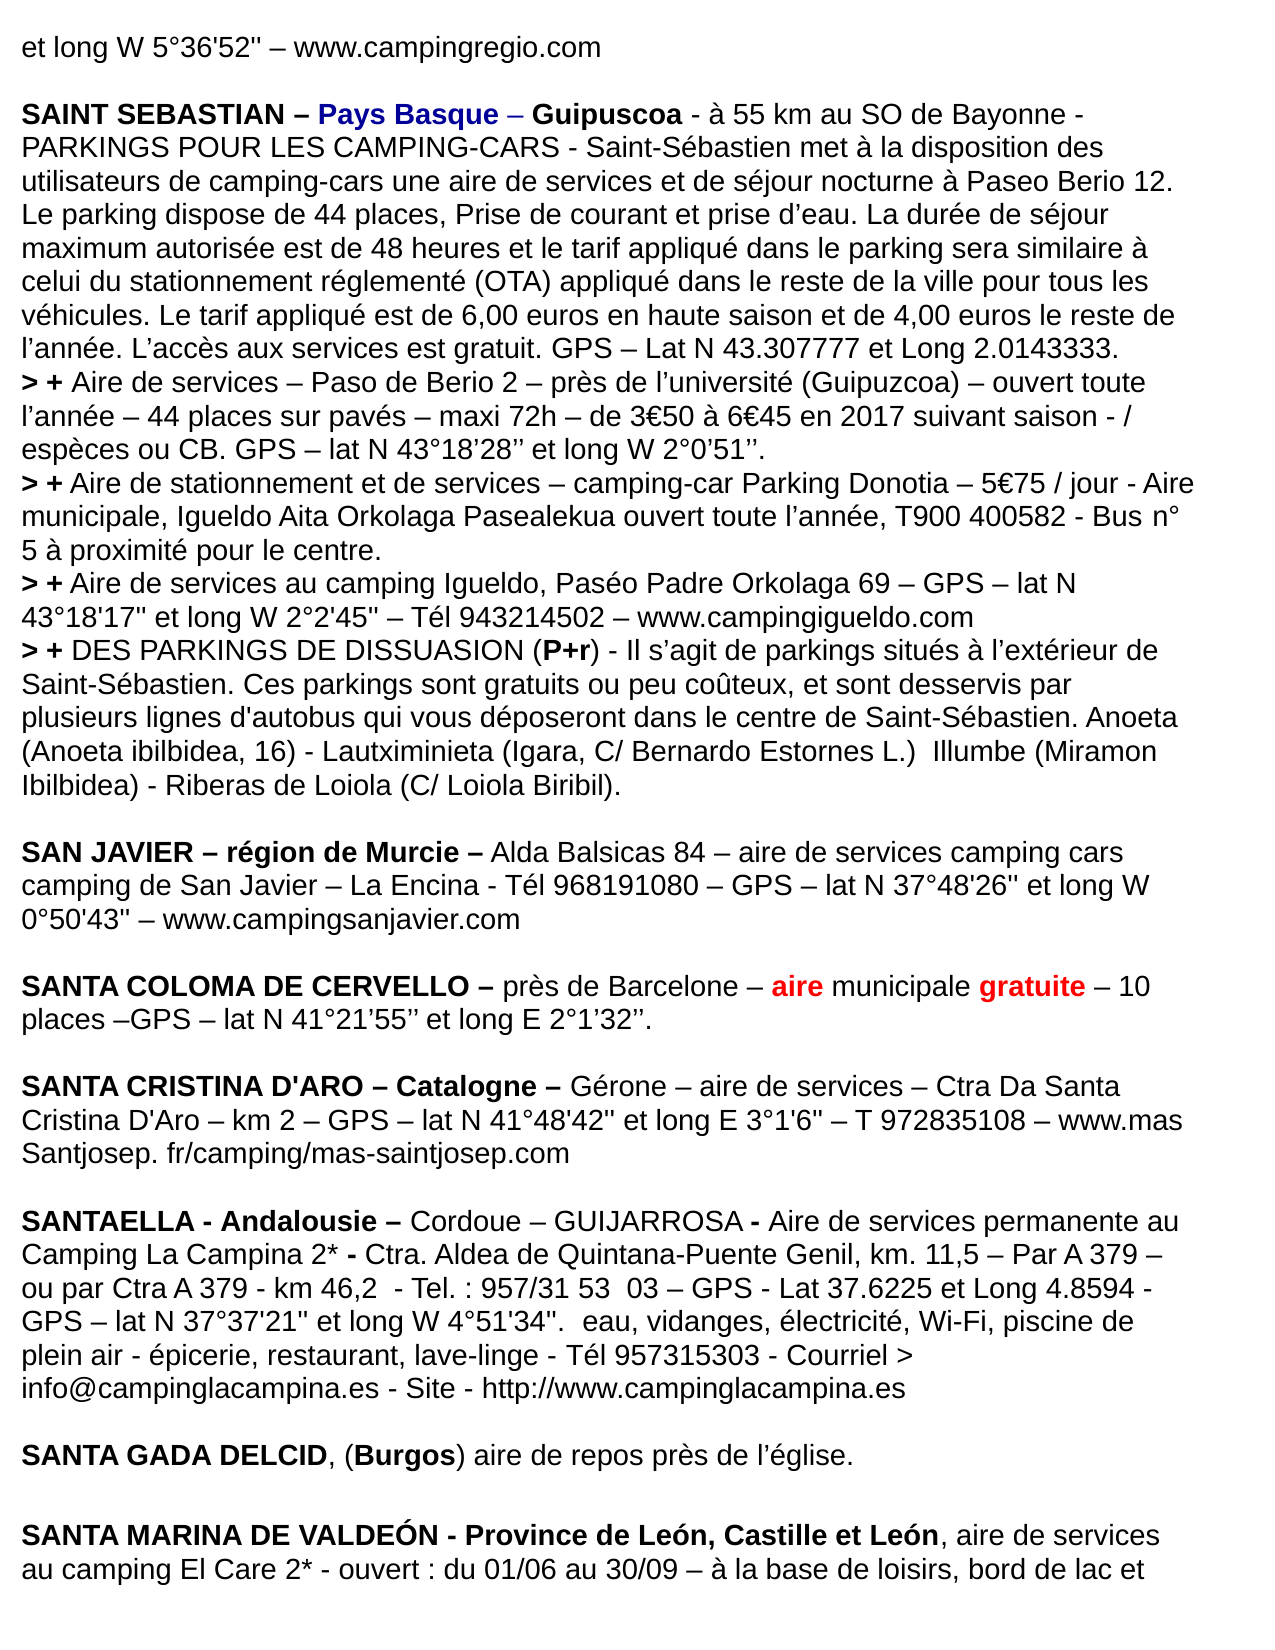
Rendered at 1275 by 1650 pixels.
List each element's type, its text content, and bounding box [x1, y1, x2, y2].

text SANTA MARINA DE VALDEÓN - Province de León, Castille et León, aire de services au camping El Care 2* - ouvert : du 01/06 au 30/09 – à la base de loisirs, bord de lac et [21, 1518, 1196, 1585]
text et long W 5°36'52'' – www.campingregio.com [21, 29, 1196, 63]
text SAINT SEBASTIAN – Pays Basque – Guipuscoa - à 55 km au SO de Bayonne - PARKINGS POUR LES CAMPING-CARS - Saint-Sébastien met à la disposition des utilisateurs de camping-cars une aire de services et de séjour nocturne à Paseo Berio 12. Le parking dispose de 44 places, Prise de courant et prise d’eau. La durée de séjour maximum autorisée est de 48 heures et le tarif appliqué dans le parking sera similaire à celui du stationnement réglementé (OTA) appliqué dans le reste de la ville pour tous les véhicules. Le tarif appliqué est de 6,00 euros en haute saison et de 4,00 euros le reste de l’année. L’accès aux services est gratuit. GPS – Lat N 43.307777 et Long 2.0143333. [21, 97, 1196, 365]
text > + Aire de services au camping Igueldo, Paséo Padre Orkolaga 69 – GPS – lat N 43°18'17'' et long W 2°2'45'' – Tél 943214502 – www.campingigueldo.com [21, 566, 1196, 633]
text > + DES PARKINGS DE DISSUASION (P+r) - Il s’agit de parkings situés à l’extérieur de Saint-Sébastien. Ces parkings sont gratuits ou peu coûteux, et sont desservis par plusieurs lignes d'autobus qui vous déposeront dans le centre de Saint-Sébastien. Anoeta (Anoeta ibilbidea, 16) - Lautximinieta (Igara, C/ Bernardo Estornes L.) Illumbe (Miramon Ibilbidea) - Riberas de Loiola (C/ Loiola Biribil). [21, 633, 1196, 801]
text SANTAELLA - Andalousie – Cordoue – GUIJARROSA - Aire de services permanente au Camping La Campina 2* - Ctra. Aldea de Quintana-Puente Genil, km. 11,5 – Par A 379 – ou par Ctra A 379 - km 46,2 - Tel. : 957/31 53 03 – GPS - Lat 37.6225 et Long 4.8594 - GPS – lat N 37°37'21'' et long W 4°51'34''. eau, vidanges, électricité, Wi-Fi, piscine de plein air - épicerie, restaurant, lave-linge - Tél 957315303 - Courriel > info@campinglacampina.es - Site - http://www.campinglacampina.es [21, 1203, 1196, 1405]
text > + Aire de stationnement et de services – camping-car Parking Donotia – 5€75 / jour - Aire municipale, Igueldo Aita Orkolaga Pasealekua ouvert toute l’année, T900 400582 - Bus n° 5 à proximité pour le centre. [21, 466, 1196, 566]
text SAN JAVIER – région de Murcie – Alda Balsicas 84 – aire de services camping cars camping de San Javier – La Encina - Tél 968191080 – GPS – lat N 37°48'26'' et long W 0°50'43'' – www.campingsanjavier.com [21, 834, 1196, 935]
text SANTA GADA DELCID, (Burgos) aire de repos près de l’église. [21, 1438, 1196, 1472]
text SANTA COLOMA DE CERVELLO – près de Barcelone – aire municipale gratuite – 10 places –GPS – lat N 41°21’55’’ et long E 2°1’32’’. [21, 969, 1196, 1036]
text SANTA CRISTINA D'ARO – Catalogne – Gérone – aire de services – Ctra Da Santa Cristina D'Aro – km 2 – GPS – lat N 41°48'42'' et long E 3°1'6'' – T 972835108 – www.mas Santjosep. fr/camping/mas-saintjosep.com [21, 1069, 1196, 1170]
text > + Aire de services – Paso de Berio 2 – près de l’université (Guipuzcoa) – ouvert toute l’année – 44 places sur pavés – maxi 72h – de 3€50 à 6€45 en 2017 suivant saison - / espèces ou CB. GPS – lat N 43°18’28’’ et long W 2°0’51’’. [21, 365, 1196, 466]
